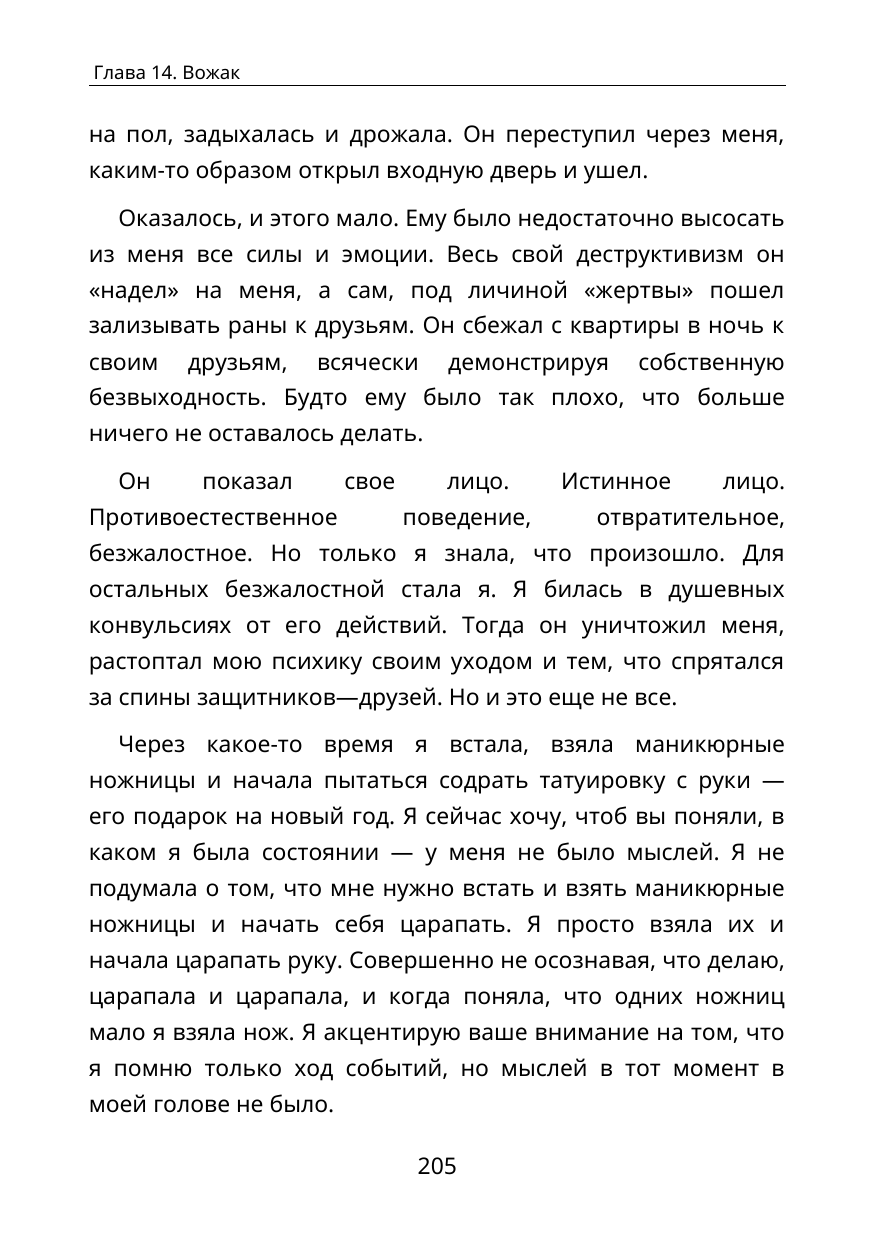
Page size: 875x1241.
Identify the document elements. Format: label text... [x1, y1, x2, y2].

text Через какое-то время я встала, взяла маникюрные ножницы и начала пытаться содрать татуировку с руки — его подарок на новый год. Я сейчас хочу, чтоб вы поняли, в каком я была состоянии — у меня не было мыслей. Я не подумала о том, что мне нужно встать и взять маникюрные ножницы и начать себя царапать. Я просто взяла их и начала царапать руку. Совершенно не осознавая, что делаю, царапала и царапала, и когда поняла, что одних ножниц мало я взяла нож. Я акцентирую ваше внимание на том, что я помню только ход событий, но мыслей в тот момент в моей голове не было. [88, 728, 786, 1119]
text Он показал свое лицо. Истинное лицо. Противоестественное поведение, отвратительное, безжалостное. Но только я знала, что произошло. Для остальных безжалостной стала я. Я билась в душевных конвульсиях от его действий. Тогда он уничтожил меня, растоптал мою психику своим уходом и тем, что спрятался за спины защитников—друзей. Но и это еще не все. [88, 465, 786, 712]
text на пол, задыхалась и дрожала. Он переступил через меня, каким-то образом открыл входную дверь и ушел. [88, 118, 786, 185]
text Оказалось, и этого мало. Ему было недостаточно высосать из меня все силы и эмоции. Весь свой деструктивизм он «надел» на меня, а сам, под личиной «жертвы» пошел зализывать раны к друзьям. Он сбежал с квартиры в ночь к своим друзьям, всячески демонстрируя собственную безвыходность. Будто ему было так плохо, что больше ничего не оставалось делать. [88, 202, 786, 448]
